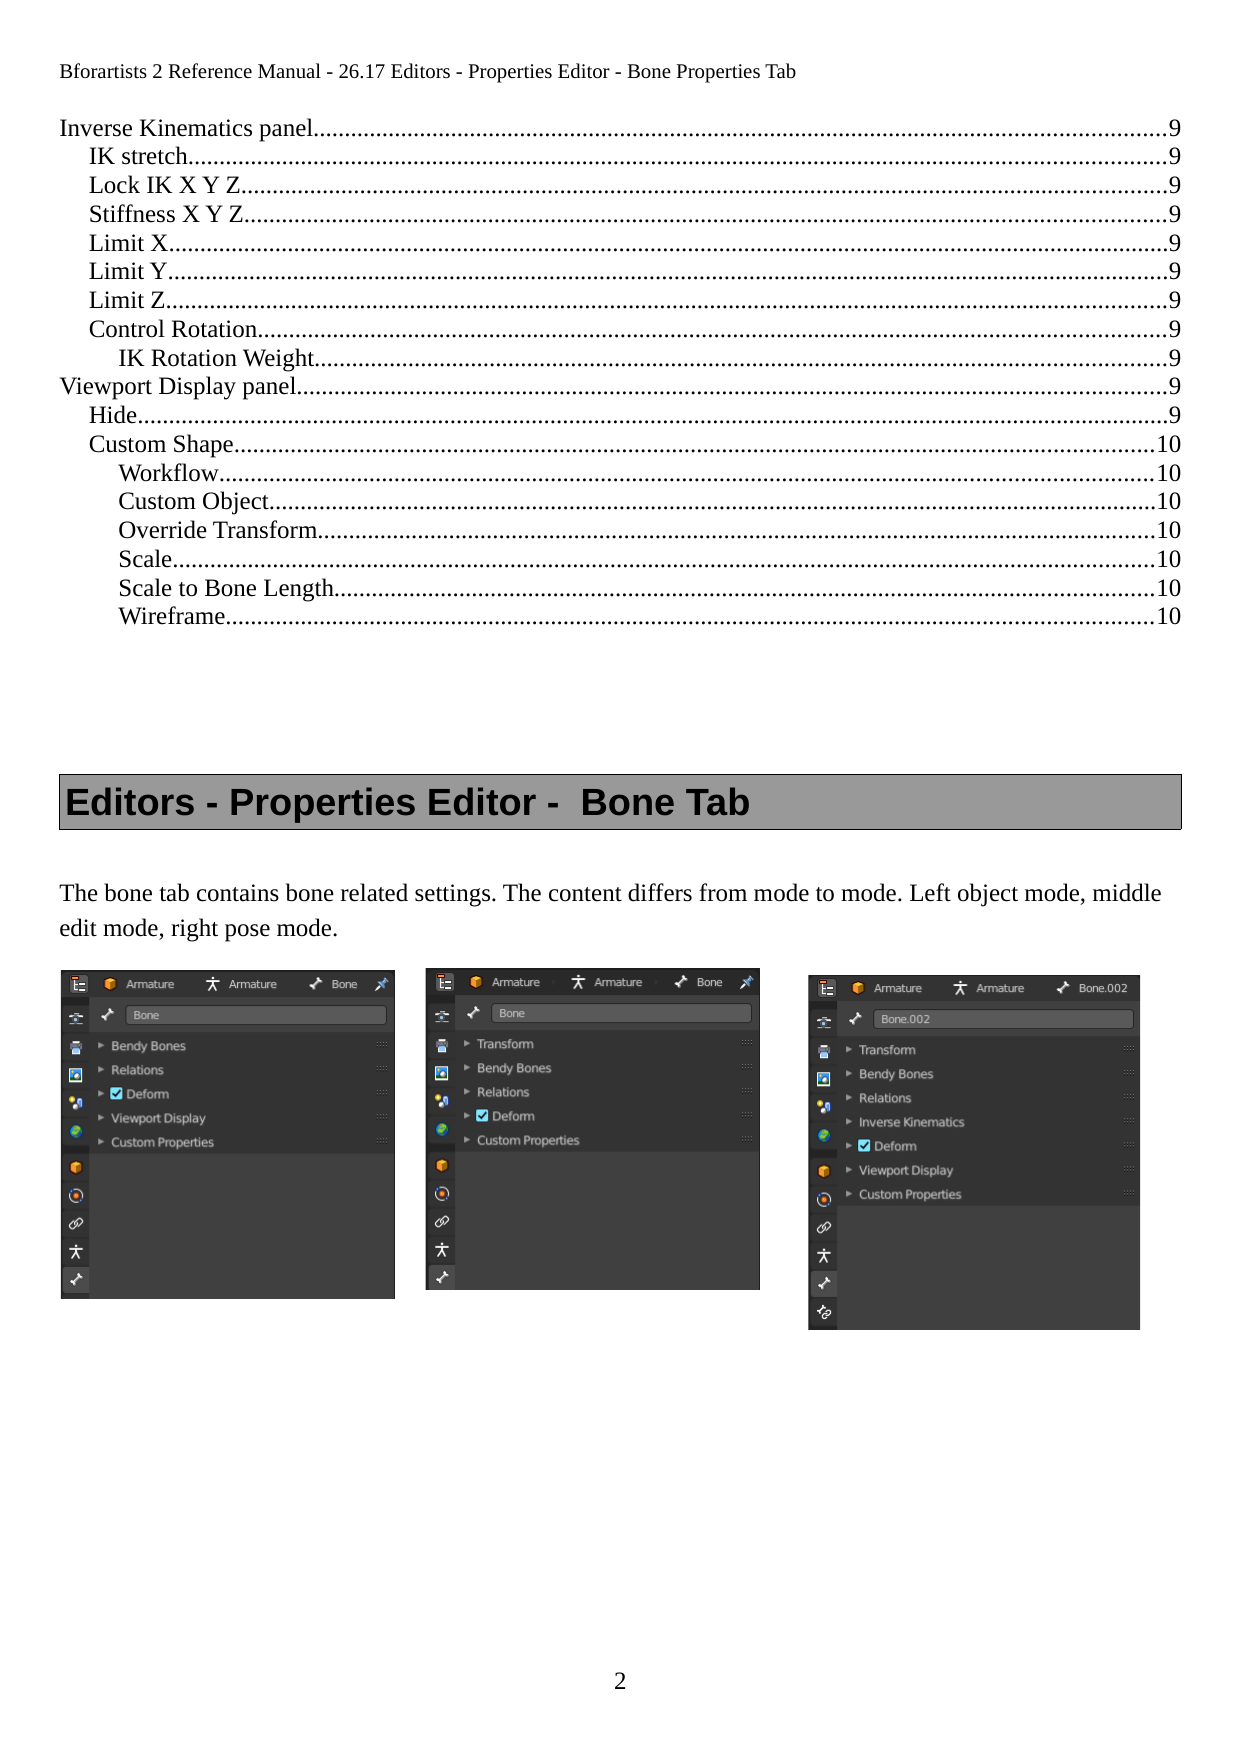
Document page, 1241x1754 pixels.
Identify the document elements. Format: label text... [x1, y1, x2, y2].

text Override Transform 10 [118, 515, 1181, 544]
text IK stretch 9 [88, 141, 1181, 170]
text Limit Y 9 [88, 256, 1181, 285]
text The bone tab contains bone related settings. The content differs from mode to mode. Left object mode, middle edit mode, right pose mode. [59, 878, 1181, 941]
text Custom Shape 10 [88, 429, 1181, 458]
text Inverse Kinematics panel 9 [59, 113, 1181, 141]
text Scale 10 [118, 544, 1181, 573]
text Stiffness X Y Z 9 [88, 199, 1181, 228]
text Control Rotation 9 [88, 314, 1181, 343]
picture [425, 968, 760, 1290]
text Custom Object 10 [118, 486, 1181, 515]
text Hide 9 [88, 400, 1181, 429]
text Workflow 10 [118, 458, 1181, 486]
text Wireframe 10 [118, 601, 1181, 630]
table_header Editors - Properties Editor - Bone Tab [60, 775, 1181, 829]
text IK Rotation Weight 9 [118, 343, 1181, 371]
text Scale to Bone Length 10 [118, 573, 1181, 601]
text Limit Z 9 [88, 285, 1181, 314]
picture [60, 970, 395, 1299]
text Limit X 9 [88, 228, 1181, 256]
text Viewport Display panel 9 [59, 371, 1181, 400]
text Lock IK X Y Z 9 [88, 170, 1181, 199]
picture [808, 975, 1141, 1330]
